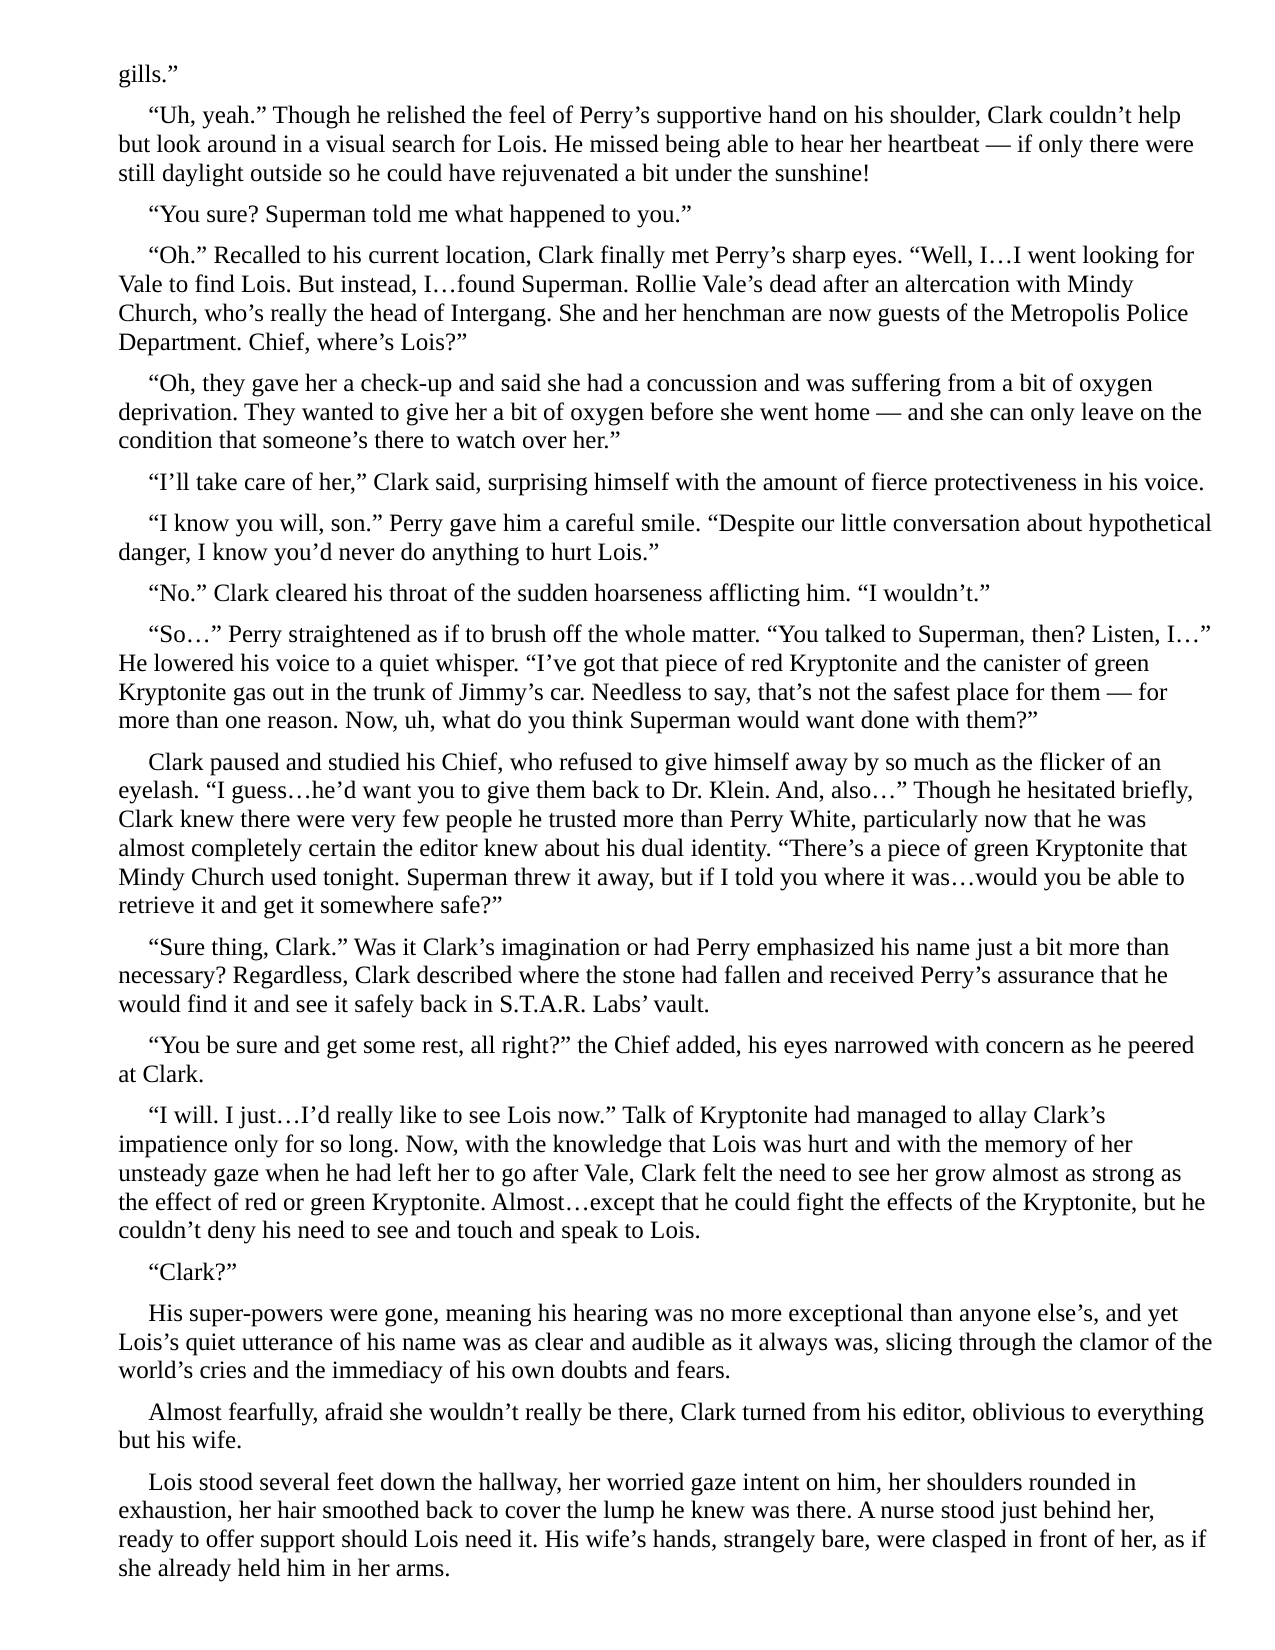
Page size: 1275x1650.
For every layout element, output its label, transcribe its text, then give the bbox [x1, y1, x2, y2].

text “Oh.” Recalled to his current location, Clark finally met Perry’s sharp eyes. “Well, I…I went looking for Vale to find Lois. But instead, I…found Superman. Rollie Vale’s dead after an altercation with Mindy Church, who’s really the head of Intergang. She and her henchman are now guests of the Metropolis Police Department. Chief, where’s Lois?” [118, 240, 1216, 355]
text “Uh, yeah.” Though he relished the feel of Perry’s supportive hand on his shoulder, Clark couldn’t help but look around in a visual search for Lois. He missed being able to hear her heartbeat — if only there were still daylight outside so he could have rejuvenated a bit under the sunshine! [118, 100, 1216, 187]
text “I’ll take care of her,” Clark said, surprising himself with the amount of fierce protectiveness in his voice. [118, 467, 1216, 495]
text “You be sure and get some rest, all right?” the Chief added, his eyes narrowed with concern as he peered at Clark. [118, 1030, 1216, 1088]
text “You sure? Superman told me what happened to you.” [118, 199, 1216, 228]
text Almost fearfully, afraid she wouldn’t really be there, Clark turned from his editor, oblivious to everything but his wife. [118, 1397, 1216, 1454]
text “Clark?” [118, 1257, 1216, 1285]
text “I will. I just…I’d really like to see Lois now.” Talk of Kryptonite had managed to allay Clark’s impatience only for so long. Now, with the knowledge that Lois was hurt and with the memory of her unsteady gaze when he had left her to go after Vale, Clark felt the need to see her grow almost as strong as the effect of red or green Kryptonite. Almost…except that he could fight the effects of the Kryptonite, but he couldn’t deny his need to see and touch and speak to Lois. [118, 1100, 1216, 1244]
text “No.” Clark cleared his throat of the sudden hoarseness afflicting him. “I wouldn’t.” [118, 578, 1216, 607]
text His super-powers were gone, meaning his hearing was no more exceptional than anyone else’s, and yet Lois’s quiet utterance of his name was as clear and audible as it always was, slicing through the clamor of the world’s cries and the immediacy of his own doubts and fears. [118, 1298, 1216, 1384]
text “So…” Perry straightened as if to brush off the whole matter. “You talked to Superman, then? Listen, I…” He lowered his voice to a quiet whisper. “I’ve got that piece of red Kryptonite and the canister of green Kryptonite gas out in the trunk of Jimmy’s car. Needless to say, that’s not the safest place for them — for more than one reason. Now, uh, what do you think Superman would want done with them?” [118, 619, 1216, 734]
text “Sure thing, Clark.” Was it Clark’s imagination or had Perry emphasized his name just a bit more than necessary? Regardless, Clark described where the stone had fallen and received Perry’s assurance that he would find it and see it safely back in S.T.A.R. Labs’ vault. [118, 932, 1216, 1018]
text “Oh, they gave her a check-up and said she had a concussion and was suffering from a bit of oxygen deprivation. They wanted to give her a bit of oxygen before she went home — and she can only leave on the condition that someone’s there to watch over her.” [118, 368, 1216, 454]
text Lois stood several feet down the hallway, her worried gaze intent on him, her shoulders rounded in exhaustion, her hair smoothed back to cover the lump he knew was there. A nurse stood just behind her, ready to offer support should Lois need it. His wife’s hands, strangely bare, were clasped in front of her, as if she already held him in her arms. [118, 1467, 1216, 1582]
text “I know you will, son.” Perry gave him a careful smile. “Despite our little conversation about hypothetical danger, I know you’d never do anything to hurt Lois.” [118, 508, 1216, 565]
text gills.” [118, 59, 1216, 88]
text Clark paused and studied his Chief, who refused to give himself away by so much as the flicker of an eyelash. “I guess…he’d want you to give them back to Dr. Klein. And, also…” Though he hesitated briefly, Clark knew there were very few people he trusted more than Perry White, particularly now that he was almost completely certain the editor knew about his dual identity. “There’s a piece of green Kryptonite that Mindy Church used tonight. Superman threw it away, but if I told you where it was…would you be able to retrieve it and get it somewhere safe?” [118, 747, 1216, 919]
